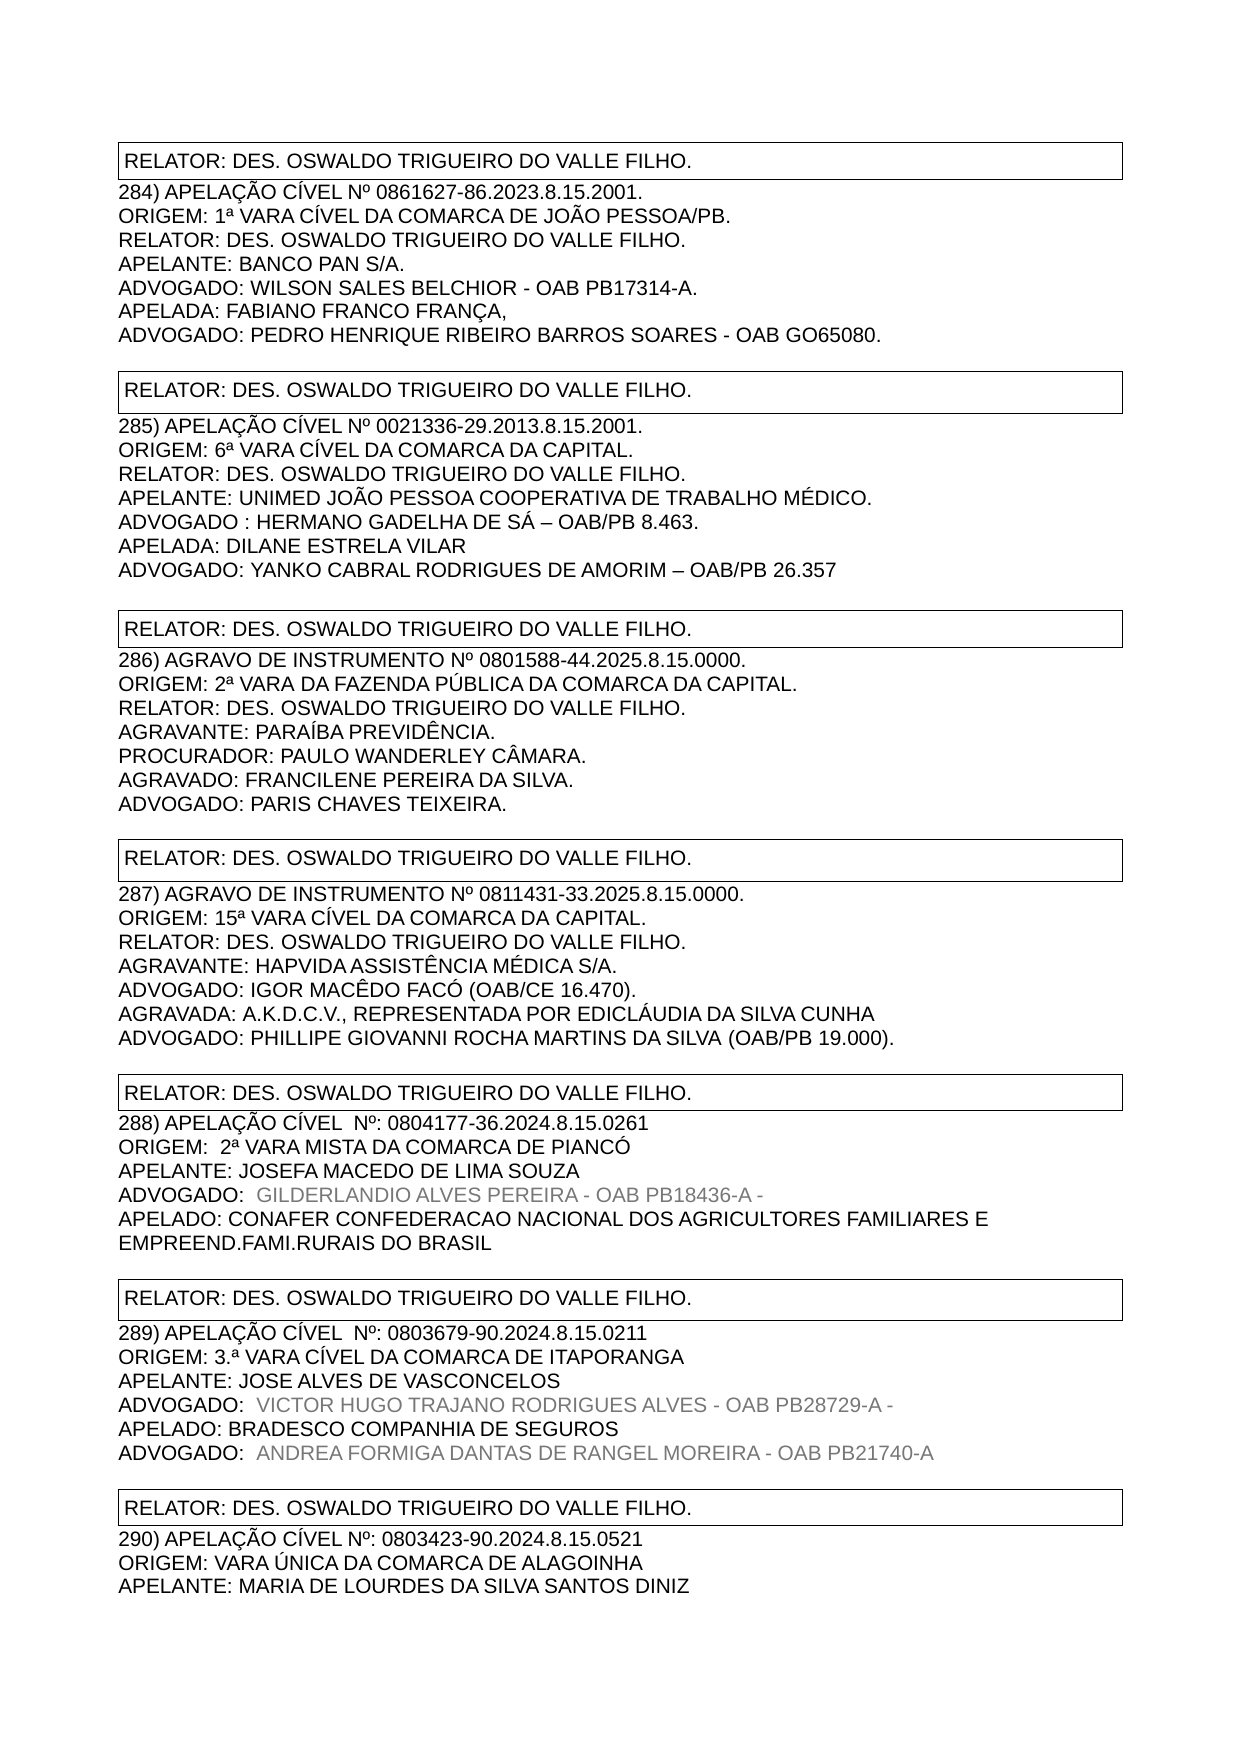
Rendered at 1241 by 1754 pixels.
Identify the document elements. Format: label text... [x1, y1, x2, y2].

table_header RELATOR: DES. OSWALDO TRIGUEIRO DO VALLE FILHO. [119, 1075, 1122, 1110]
text RELATOR: DES. OSWALDO TRIGUEIRO DO VALLE FILHO. [118, 462, 1122, 486]
text APELANTE: BANCO PAN S/A. [118, 251, 1122, 275]
text PROCURADOR: PAULO WANDERLEY CÂMARA. [118, 743, 1122, 767]
text APELANTE: JOSEFA MACEDO DE LIMA SOUZA [118, 1159, 1122, 1183]
text ADVOGADO: PEDRO HENRIQUE RIBEIRO BARROS SOARES - OAB GO65080. [118, 323, 1122, 347]
text 286) AGRAVO DE INSTRUMENTO Nº 0801588-44.2025.8.15.0000. [118, 648, 1122, 672]
table_header RELATOR: DES. OSWALDO TRIGUEIRO DO VALLE FILHO. [119, 840, 1122, 881]
text RELATOR: DES. OSWALDO TRIGUEIRO DO VALLE FILHO. [118, 930, 1122, 954]
text APELADA: FABIANO FRANCO FRANÇA, [118, 299, 1122, 323]
text APELADA: DILANE ESTRELA VILAR [118, 533, 1122, 557]
text 288) APELAÇÃO CÍVEL Nº: 0804177-36.2024.8.15.0261 ORIGEM: 2ª VARA MISTA DA COMARCA DE PIANCÓ [118, 1111, 1122, 1159]
text 284) APELAÇÃO CÍVEL Nº 0861627-86.2023.8.15.2001. [118, 180, 1122, 203]
text ORIGEM: 6ª VARA CÍVEL DA COMARCA DA CAPITAL. [118, 438, 1122, 462]
text 287) AGRAVO DE INSTRUMENTO Nº 0811431-33.2025.8.15.0000. [118, 882, 1122, 906]
text RELATOR: DES. OSWALDO TRIGUEIRO DO VALLE FILHO. [118, 696, 1122, 719]
table_header RELATOR: DES. OSWALDO TRIGUEIRO DO VALLE FILHO. [119, 143, 1122, 178]
table_header RELATOR: DES. OSWALDO TRIGUEIRO DO VALLE FILHO. [119, 611, 1122, 647]
text RELATOR: DES. OSWALDO TRIGUEIRO DO VALLE FILHO. [118, 227, 1122, 251]
text ORIGEM: 2ª VARA DA FAZENDA PÚBLICA DA COMARCA DA CAPITAL. [118, 672, 1122, 696]
text ADVOGADO: ANDREA FORMIGA DANTAS DE RANGEL MOREIRA - OAB PB21740-A [118, 1441, 1122, 1465]
text ADVOGADO: PHILLIPE GIOVANNI ROCHA MARTINS DA SILVA (OAB/PB 19.000). [118, 1026, 1122, 1049]
text AGRAVADO: FRANCILENE PEREIRA DA SILVA. [118, 767, 1122, 791]
text ADVOGADO: WILSON SALES BELCHIOR - OAB PB17314-A. [118, 275, 1122, 299]
table_header RELATOR: DES. OSWALDO TRIGUEIRO DO VALLE FILHO. [119, 1280, 1122, 1320]
text ADVOGADO: IGOR MACÊDO FACÓ (OAB/CE 16.470). [118, 978, 1122, 1002]
text ADVOGADO: VICTOR HUGO TRAJANO RODRIGUES ALVES - OAB PB28729-A - [118, 1393, 1122, 1417]
text APELANTE: UNIMED JOÃO PESSOA COOPERATIVA DE TRABALHO MÉDICO. [118, 486, 1122, 509]
text AGRAVANTE: PARAÍBA PREVIDÊNCIA. [118, 719, 1122, 743]
text AGRAVADA: A.K.D.C.V., REPRESENTADA POR EDICLÁUDIA DA SILVA CUNHA [118, 1002, 1122, 1026]
table_header RELATOR: DES. OSWALDO TRIGUEIRO DO VALLE FILHO. [119, 372, 1122, 413]
text ADVOGADO: YANKO CABRAL RODRIGUES DE AMORIM – OAB/PB 26.357 [118, 557, 1122, 581]
table_header RELATOR: DES. OSWALDO TRIGUEIRO DO VALLE FILHO. [119, 1490, 1122, 1525]
text 289) APELAÇÃO CÍVEL Nº: 0803679-90.2024.8.15.0211 ORIGEM: 3.ª VARA CÍVEL DA COMARCA DE ITAPORANGA APELANTE: JOSE ALVES DE VASCONCELOS [118, 1321, 1122, 1393]
text ADVOGADO : HERMANO GADELHA DE SÁ – OAB/PB 8.463. [118, 509, 1122, 533]
text 290) APELAÇÃO CÍVEL Nº: 0803423-90.2024.8.15.0521 ORIGEM: VARA ÚNICA DA COMARCA DE ALAGOINHA APELANTE: MARIA DE LOURDES DA SILVA SANTOS DINIZ [118, 1526, 1122, 1598]
text ORIGEM: 1ª VARA CÍVEL DA COMARCA DE JOÃO PESSOA/PB. [118, 203, 1122, 227]
text ADVOGADO: GILDERLANDIO ALVES PEREIRA - OAB PB18436-A - APELADO: CONAFER CONFEDERACAO NACIONAL DOS AGRICULTORES FAMILIARES E EMPREEND.FAMI.RURAIS DO BRASIL [118, 1183, 1122, 1255]
text AGRAVANTE: HAPVIDA ASSISTÊNCIA MÉDICA S/A. [118, 954, 1122, 978]
text ADVOGADO: PARIS CHAVES TEIXEIRA. [118, 791, 1122, 815]
text 285) APELAÇÃO CÍVEL Nº 0021336-29.2013.8.15.2001. [118, 414, 1122, 438]
text APELADO: BRADESCO COMPANHIA DE SEGUROS [118, 1417, 1122, 1441]
text ORIGEM: 15ª VARA CÍVEL DA COMARCA DA CAPITAL. [118, 906, 1122, 930]
